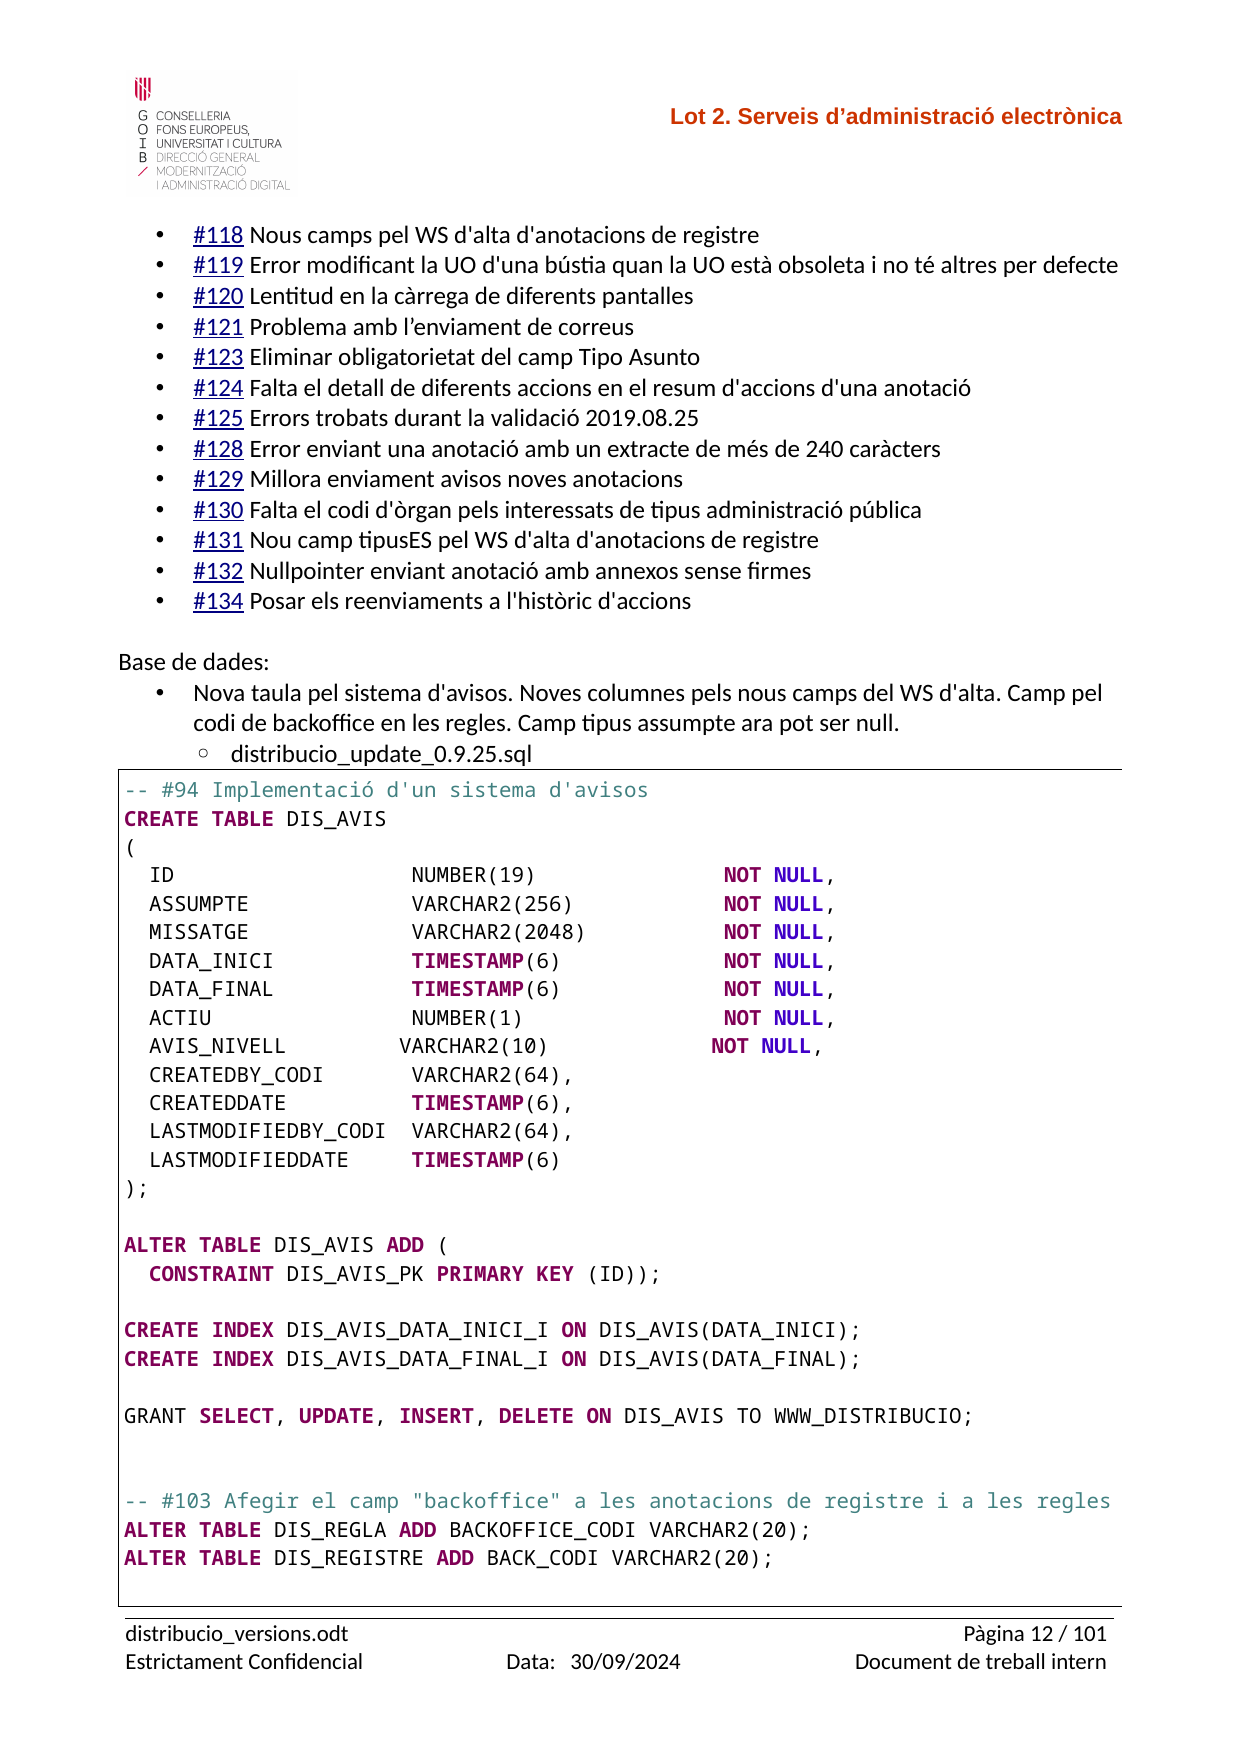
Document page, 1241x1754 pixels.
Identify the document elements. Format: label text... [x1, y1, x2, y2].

table_header -- #94 Implementació d'un sistema d'avisos CREATE TABLE DIS_AVIS ( ID NUMBER(19) NOT NULL, ASSUMPTE VARCHAR2(256) NOT NULL, MISSATGE VARCHAR2(2048) NOT NULL, DATA_INICI TIMESTAMP(6) NOT NULL, DATA_FINAL TIMESTAMP(6) NOT NULL, ACTIU NUMBER(1) NOT NULL, AVIS_NIVELL VARCHAR2(10) NOT NULL, CREATEDBY_CODI VARCHAR2(64), CREATEDDATE TIMESTAMP(6), LASTMODIFIEDBY_CODI VARCHAR2(64), LASTMODIFIEDDATE TIMESTAMP(6) ); ALTER TABLE DIS_AVIS ADD ( CONSTRAINT DIS_AVIS_PK PRIMARY KEY (ID)); CREATE INDEX DIS_AVIS_DATA_INICI_I ON DIS_AVIS(DATA_INICI); CREATE INDEX DIS_AVIS_DATA_FINAL_I ON DIS_AVIS(DATA_FINAL); GRANT SELECT, UPDATE, INSERT, DELETE ON DIS_AVIS TO WWW_DISTRIBUCIO; -- #103 Afegir el camp "backoffice" a les anotacions de registre i a les regles ALTER TABLE DIS_REGLA ADD BACKOFFICE_CODI VARCHAR2(20); ALTER TABLE DIS_REGISTRE ADD BACK_CODI VARCHAR2(20); [119, 770, 1122, 1606]
list #123 Eliminar obligatorietat del camp Tipo Asunto [156, 341, 1122, 372]
list #131 Nou camp tipusES pel WS d'alta d'anotacions de registre [156, 524, 1122, 555]
list #129 Millora enviament avisos noves anotacions [156, 463, 1122, 494]
list #125 Errors trobats durant la validació 2019.08.25 [156, 402, 1122, 433]
list #124 Falta el detall de diferents accions en el resum d'accions d'una anotació [156, 372, 1122, 402]
list #121 Problema amb l’enviament de correus [156, 311, 1122, 341]
list #132 Nullpointer enviant anotació amb annexos sense firmes [156, 555, 1122, 585]
list #130 Falta el codi d'òrgan pels interessats de tipus administració pública [156, 494, 1122, 524]
text Base de dades: [118, 646, 1122, 677]
list #128 Error enviant una anotació amb un extracte de més de 240 caràcters [156, 433, 1122, 463]
picture [126, 70, 299, 197]
list Nova taula pel sistema d'avisos. Noves columnes pels nous camps del WS d'alta. Camp pel codi de backoffice en les regles. Camp tipus assumpte ara pot ser null. [156, 677, 1122, 738]
list #120 Lentitud en la càrrega de diferents pantalles [156, 280, 1122, 311]
list distribucio_update_0.9.25.sql [193, 738, 1122, 768]
list #134 Posar els reenviaments a l'històric d'accions [156, 585, 1122, 616]
list #119 Error modificant la UO d'una bústia quan la UO està obsoleta i no té altres per defecte [156, 250, 1122, 280]
list #118 Nous camps pel WS d'alta d'anotacions de registre [156, 219, 1122, 250]
